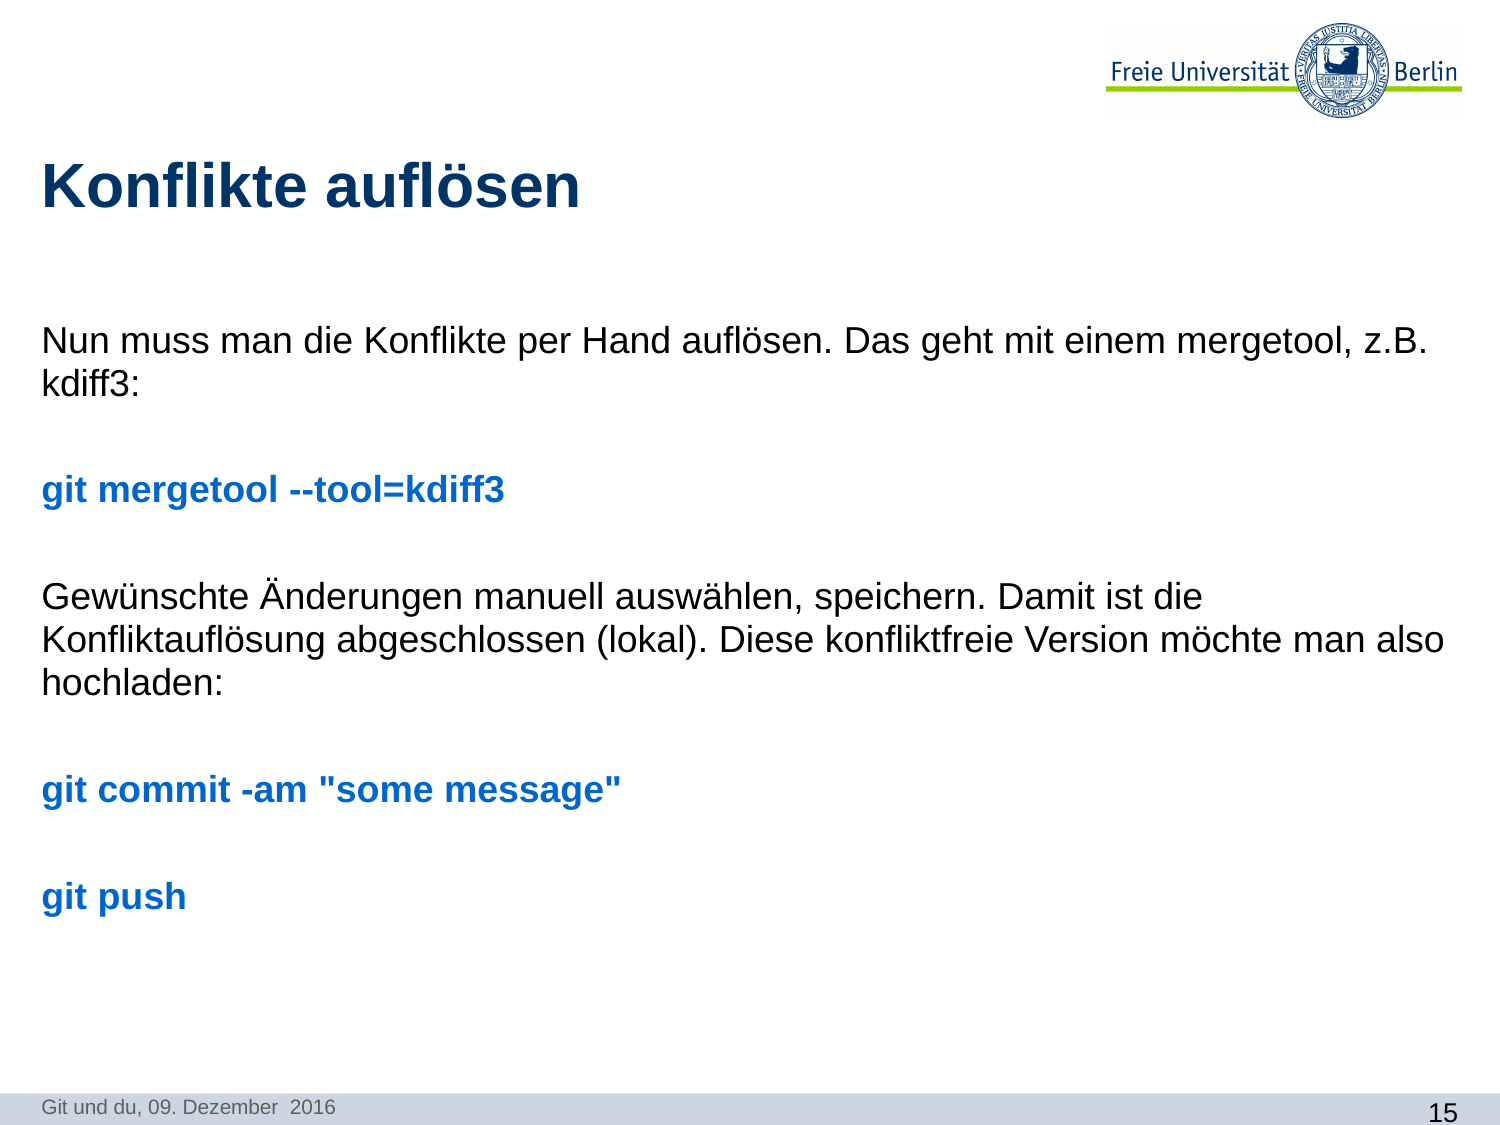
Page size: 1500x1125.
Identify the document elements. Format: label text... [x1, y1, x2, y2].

title Konflikte auflösen [41, 150, 1460, 221]
list Nun muss man die Konflikte per Hand auflösen. Das geht mit einem mergetool, z.B. kdiff3: git mergetool --tool=kdiff3 Gewünschte Änderungen manuell auswählen, speichern. Damit ist die Konfliktauflösung abgeschlossen (lokal). Diese konfliktfreie Version möchte man also hochladen: git commit -am "some message" git push [41, 265, 1460, 1064]
picture [1106, 23, 1462, 118]
